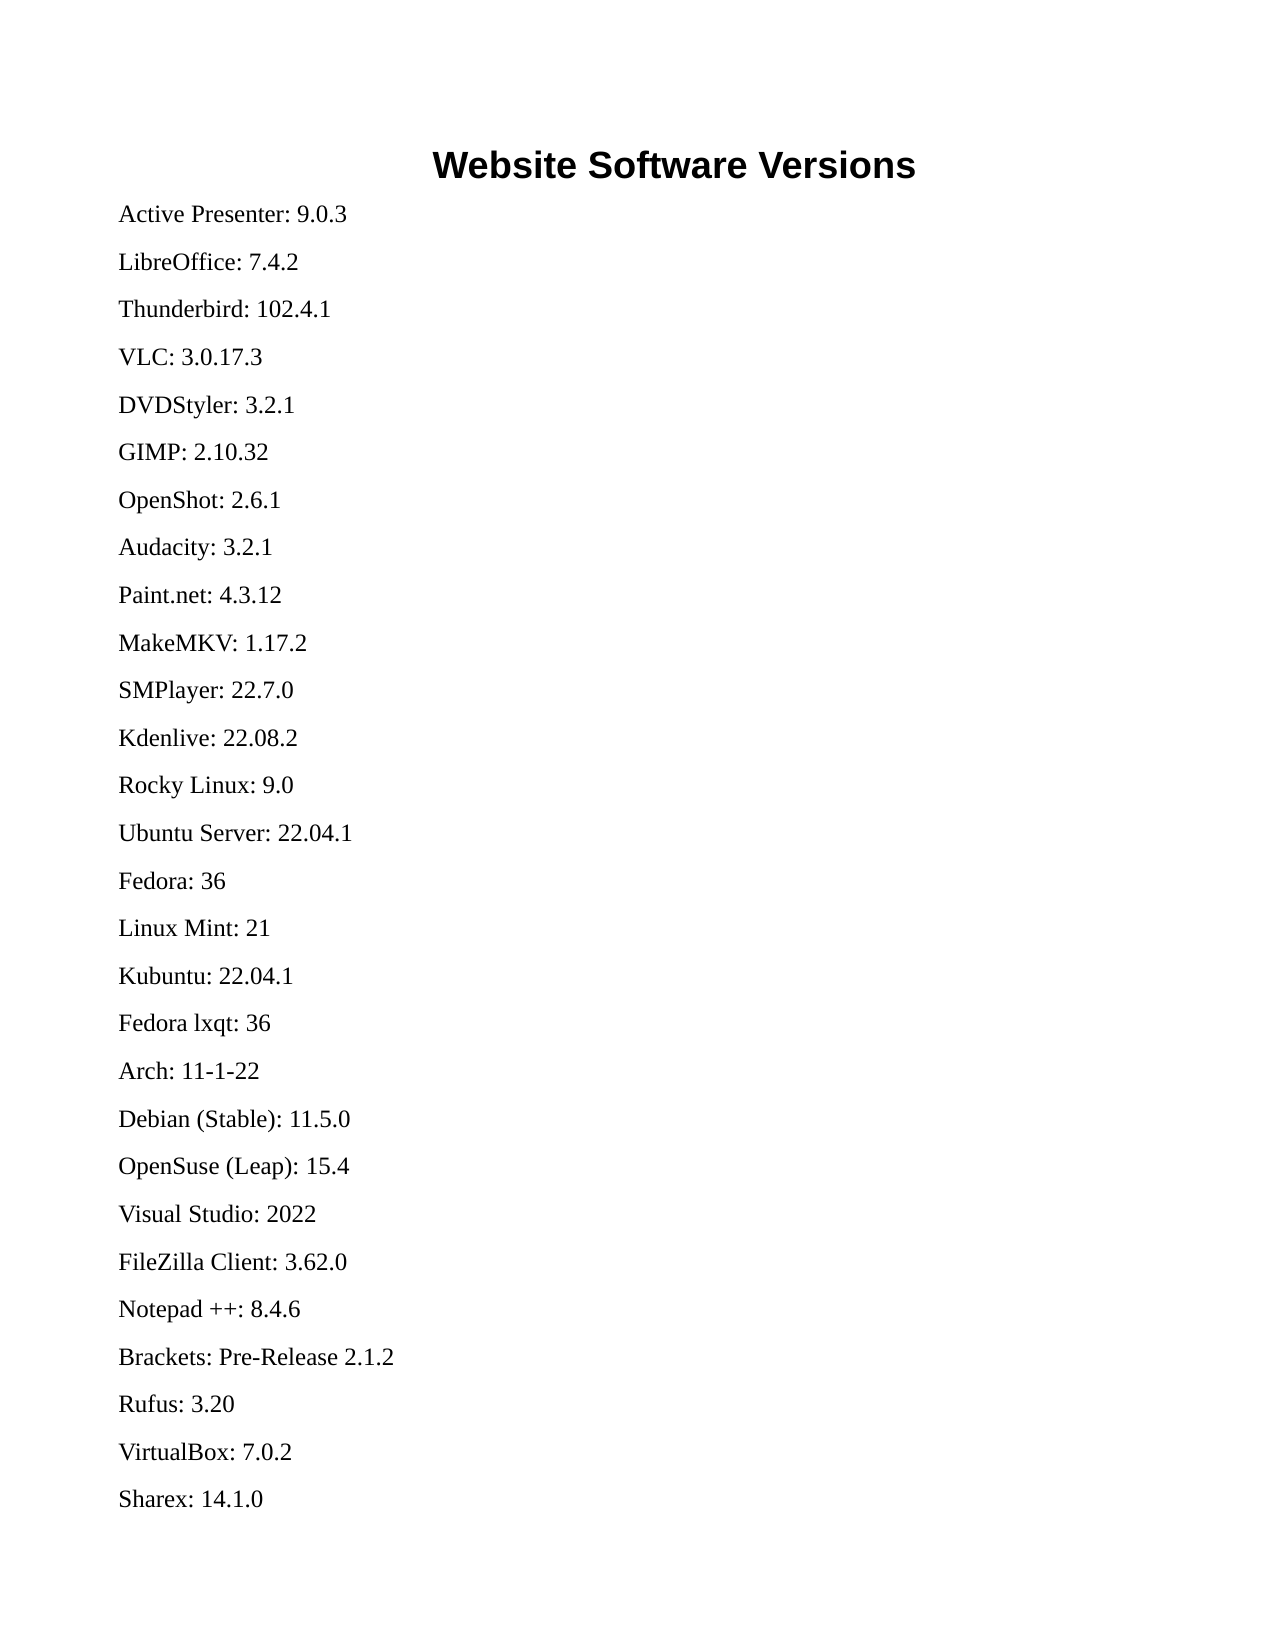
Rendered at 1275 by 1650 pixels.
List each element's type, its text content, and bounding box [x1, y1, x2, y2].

text VLC: 3.0.17.3 [118, 342, 1157, 371]
text Audacity: 3.2.1 [118, 532, 1157, 561]
text Debian (Stable): 11.5.0 [118, 1104, 1157, 1132]
text Visual Studio: 2022 [118, 1199, 1157, 1228]
text Notepad ++: 8.4.6 [118, 1294, 1157, 1323]
text Sharex: 14.1.0 [118, 1484, 1157, 1513]
text GIMP: 2.10.32 [118, 437, 1157, 466]
text OpenSuse (Leap): 15.4 [118, 1151, 1157, 1180]
text MakeMKV: 1.17.2 [118, 628, 1157, 656]
text SMPlayer: 22.7.0 [118, 675, 1157, 704]
text Fedora lxqt: 36 [118, 1008, 1157, 1037]
text Brackets: Pre-Release 2.1.2 [118, 1342, 1157, 1371]
text VirtualBox: 7.0.2 [118, 1437, 1157, 1466]
text DVDStyler: 3.2.1 [118, 390, 1157, 418]
text Active Presenter: 9.0.3 [118, 199, 1157, 228]
subtitle Website Software Versions [118, 143, 1157, 187]
text OpenShot: 2.6.1 [118, 485, 1157, 514]
text Arch: 11-1-22 [118, 1056, 1157, 1085]
text Linux Mint: 21 [118, 913, 1157, 942]
text Rocky Linux: 9.0 [118, 771, 1157, 799]
text Thunderbird: 102.4.1 [118, 294, 1157, 323]
text FileZilla Client: 3.62.0 [118, 1247, 1157, 1275]
text LibreOffice: 7.4.2 [118, 247, 1157, 276]
text Fedora: 36 [118, 866, 1157, 894]
text Paint.net: 4.3.12 [118, 580, 1157, 609]
text Kubuntu: 22.04.1 [118, 961, 1157, 990]
text Ubuntu Server: 22.04.1 [118, 818, 1157, 847]
text Rufus: 3.20 [118, 1389, 1157, 1418]
text Kdenlive: 22.08.2 [118, 723, 1157, 752]
